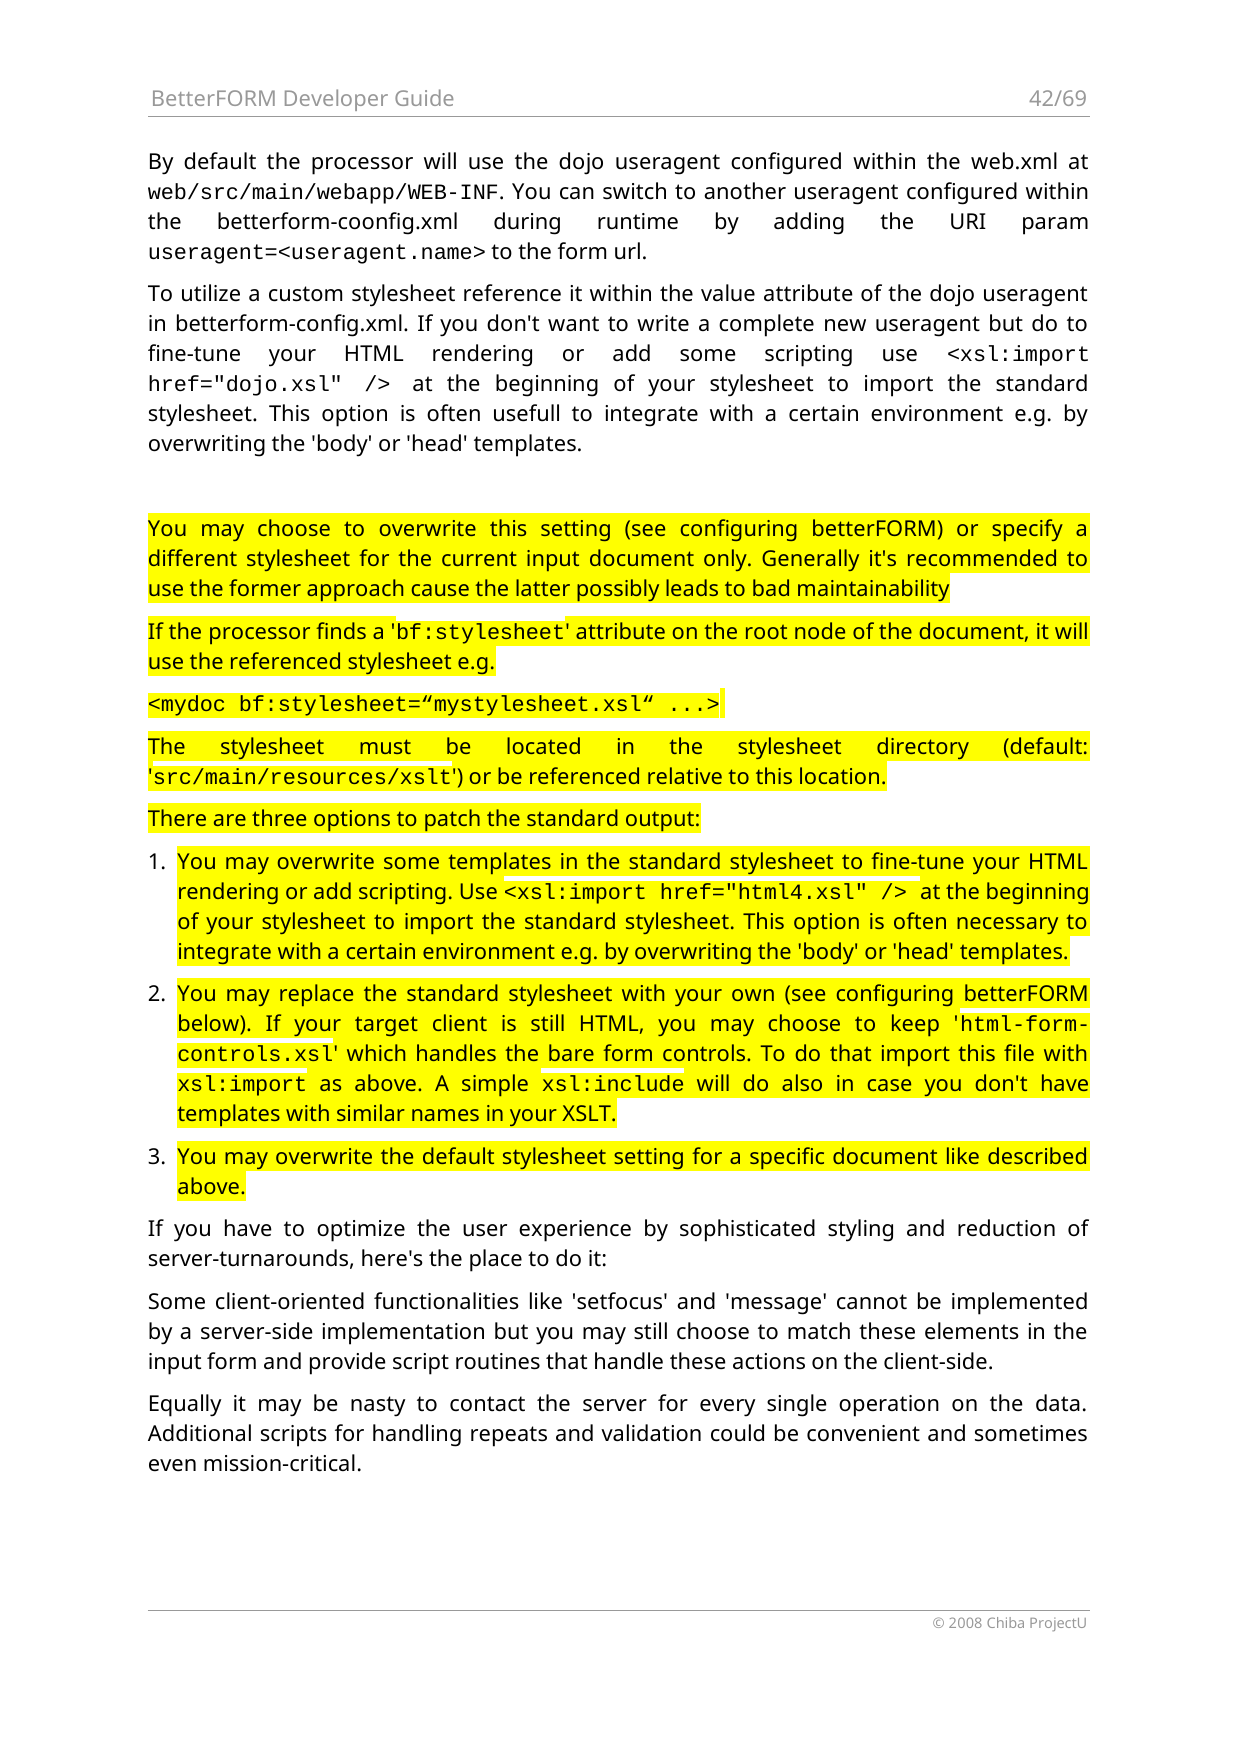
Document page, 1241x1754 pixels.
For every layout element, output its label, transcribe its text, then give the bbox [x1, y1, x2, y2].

text Equally it may be nasty to contact the server for every single operation on the data. Additional scripts for handling repeats and validation could be convenient and sometimes even mission-critical. [148, 1388, 1090, 1478]
list You may overwrite the default stylesheet setting for a specific document like described above. [148, 1141, 1090, 1201]
text You may choose to overwrite this setting (see configuring betterFORM) or specify a different stylesheet for the current input document only. Generally it's recommended to use the former approach cause the latter possibly leads to bad maintainability [148, 513, 1090, 603]
text There are three options to patch the standard output: [148, 803, 1090, 833]
text The stylesheet must be located in the stylesheet directory (default: 'src/main/resources/xslt') or be referenced relative to this location. [148, 731, 1090, 791]
text <mydoc bf:stylesheet=“mystylesheet.xsl“ ...> [148, 688, 1090, 718]
text Some client-oriented functionalities like 'setfocus' and 'message' cannot be implemented by a server-side implementation but you may still choose to match these elements in the input form and provide script routines that handle these actions on the client-side. [148, 1286, 1090, 1376]
text If the processor finds a 'bf:stylesheet' attribute on the root node of the document, it will use the referenced stylesheet e.g. [148, 616, 1090, 676]
list You may overwrite some templates in the standard stylesheet to fine-tune your HTML rendering or add scripting. Use <xsl:import href="html4.xsl" /> at the beginning of your stylesheet to import the standard stylesheet. This option is often necessary to integrate with a certain environment e.g. by overwriting the 'body' or 'head' templates. [148, 846, 1090, 966]
text To utilize a custom stylesheet reference it within the value attribute of the dojo useragent in betterform-config.xml. If you don't want to write a complete new useragent but do to fine-tune your HTML rendering or add some scripting use <xsl:import href="dojo.xsl" /> at the beginning of your stylesheet to import the standard stylesheet. This option is often usefull to integrate with a certain environment e.g. by overwriting the 'body' or 'head' templates. [148, 278, 1090, 458]
text If you have to optimize the user experience by sophisticated styling and reduction of server-turnarounds, here's the place to do it: [148, 1213, 1090, 1273]
text By default the processor will use the dojo useragent configured within the web.xml at web/src/main/webapp/WEB-INF. You can switch to another useragent configured within the betterform-coonfig.xml during runtime by adding the URI param useragent=<useragent.name> to the form url. [148, 146, 1090, 266]
list You may replace the standard stylesheet with your own (see configuring betterFORM below). If your target client is still HTML, you may choose to keep 'html-form-controls.xsl' which handles the bare form controls. To do that import this file with xsl:import as above. A simple xsl:include will do also in case you don't have templates with similar names in your XSLT. [148, 978, 1090, 1128]
